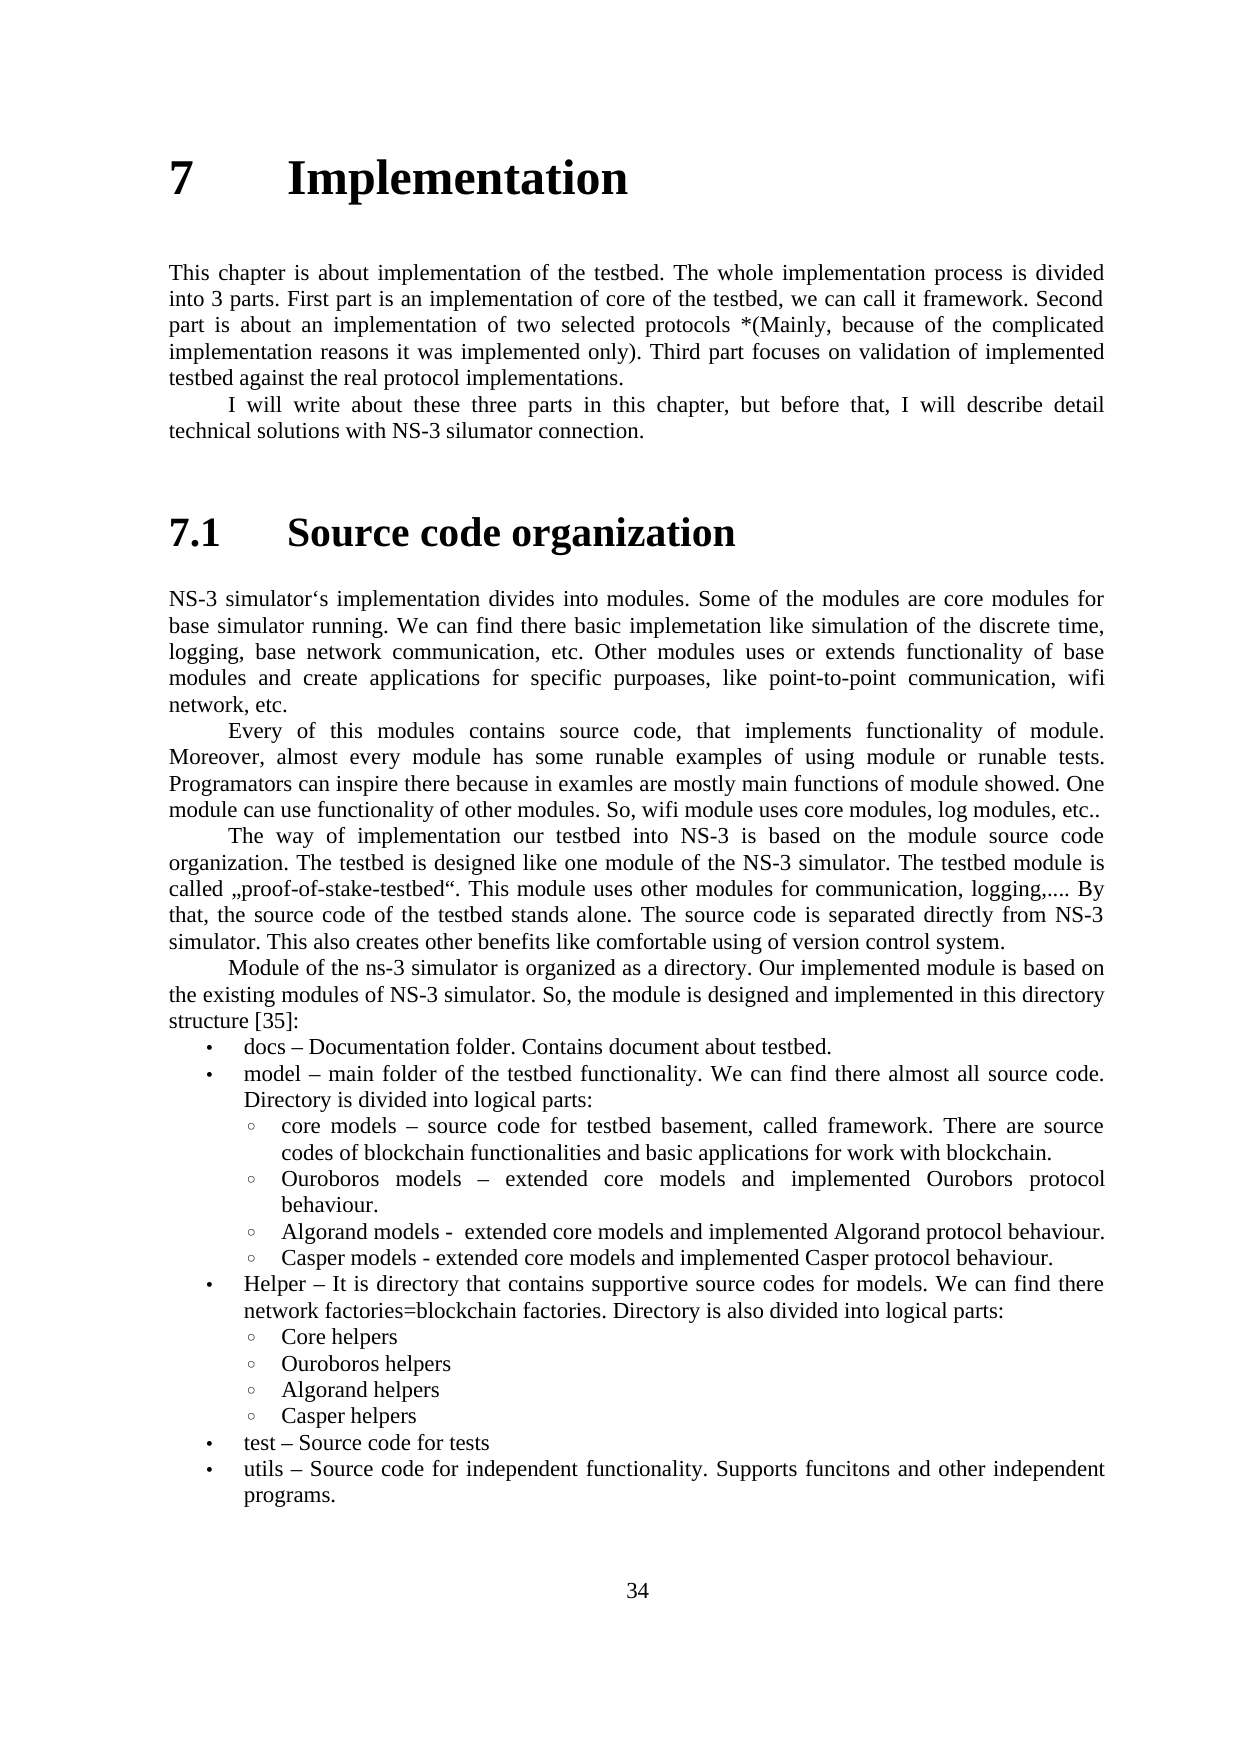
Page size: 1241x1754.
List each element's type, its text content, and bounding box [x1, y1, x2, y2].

list Ouroboros helpers [244, 1349, 1106, 1376]
list test – Source code for tests [206, 1429, 1106, 1455]
text This chapter is about implementation of the testbed. The whole implementation process is divided into 3 parts. First part is an implementation of core of the testbed, we can call it framework. Second part is about an implementation of two selected protocols *(Mainly, because of the complicated implementation reasons it was implemented only). Third part focuses on validation of implemented testbed against the real protocol implementations. [169, 259, 1106, 391]
text NS-3 simulator‘s implementation divides into modules. Some of the modules are core modules for base simulator running. We can find there basic implemetation like simulation of the discrete time, logging, base network communication, etc. Other modules uses or extends functionality of base modules and create applications for specific purpoases, like point-to-point communication, wifi network, etc. [169, 585, 1106, 717]
list model – main folder of the testbed functionality. We can find there almost all source code. Directory is divided into logical parts: [206, 1060, 1106, 1112]
text Module of the ns-3 simulator is organized as a directory. Our implemented module is based on the existing modules of NS-3 simulator. So, the module is designed and implemented in this directory structure [35]: [169, 954, 1106, 1033]
text The way of implementation our testbed into NS-3 is based on the module source code organization. The testbed is designed like one module of the NS-3 simulator. The testbed module is called „proof-of-stake-testbed“. This module uses other modules for communication, logging,.... By that, the source code of the testbed stands alone. The source code is separated directly from NS-3 simulator. This also creates other benefits like comfortable using of version control system. [169, 822, 1106, 954]
list docs – Documentation folder. Contains document about testbed. [206, 1033, 1106, 1060]
list Casper models - extended core models and implemented Casper protocol behaviour. [244, 1244, 1106, 1271]
list Casper helpers [244, 1402, 1106, 1429]
list Core helpers [244, 1323, 1106, 1349]
list core models – source code for testbed basement, called framework. There are source codes of blockchain functionalities and basic applications for work with blockchain. [244, 1112, 1106, 1165]
list Ouroboros models – extended core models and implemented Ourobors protocol behaviour. [244, 1165, 1106, 1218]
list Algorand models - extended core models and implemented Algorand protocol behaviour. [244, 1218, 1106, 1244]
subtitle Source code organization [169, 507, 1106, 555]
list utils – Source code for independent functionality. Supports funcitons and other independent programs. [206, 1455, 1106, 1508]
subtitle Implementation [169, 148, 1106, 205]
text I will write about these three parts in this chapter, but before that, I will describe detail technical solutions with NS-3 silumator connection. [169, 391, 1106, 443]
list Helper – It is directory that contains supportive source codes for models. We can find there network factories=blockchain factories. Directory is also divided into logical parts: [206, 1271, 1106, 1323]
text Every of this modules contains source code, that implements functionality of module. Moreover, almost every module has some runable examples of using module or runable tests. Programators can inspire there because in examles are mostly main functions of module showed. One module can use functionality of other modules. So, wifi module uses core modules, log modules, etc.. [169, 717, 1106, 822]
list Algorand helpers [244, 1376, 1106, 1402]
